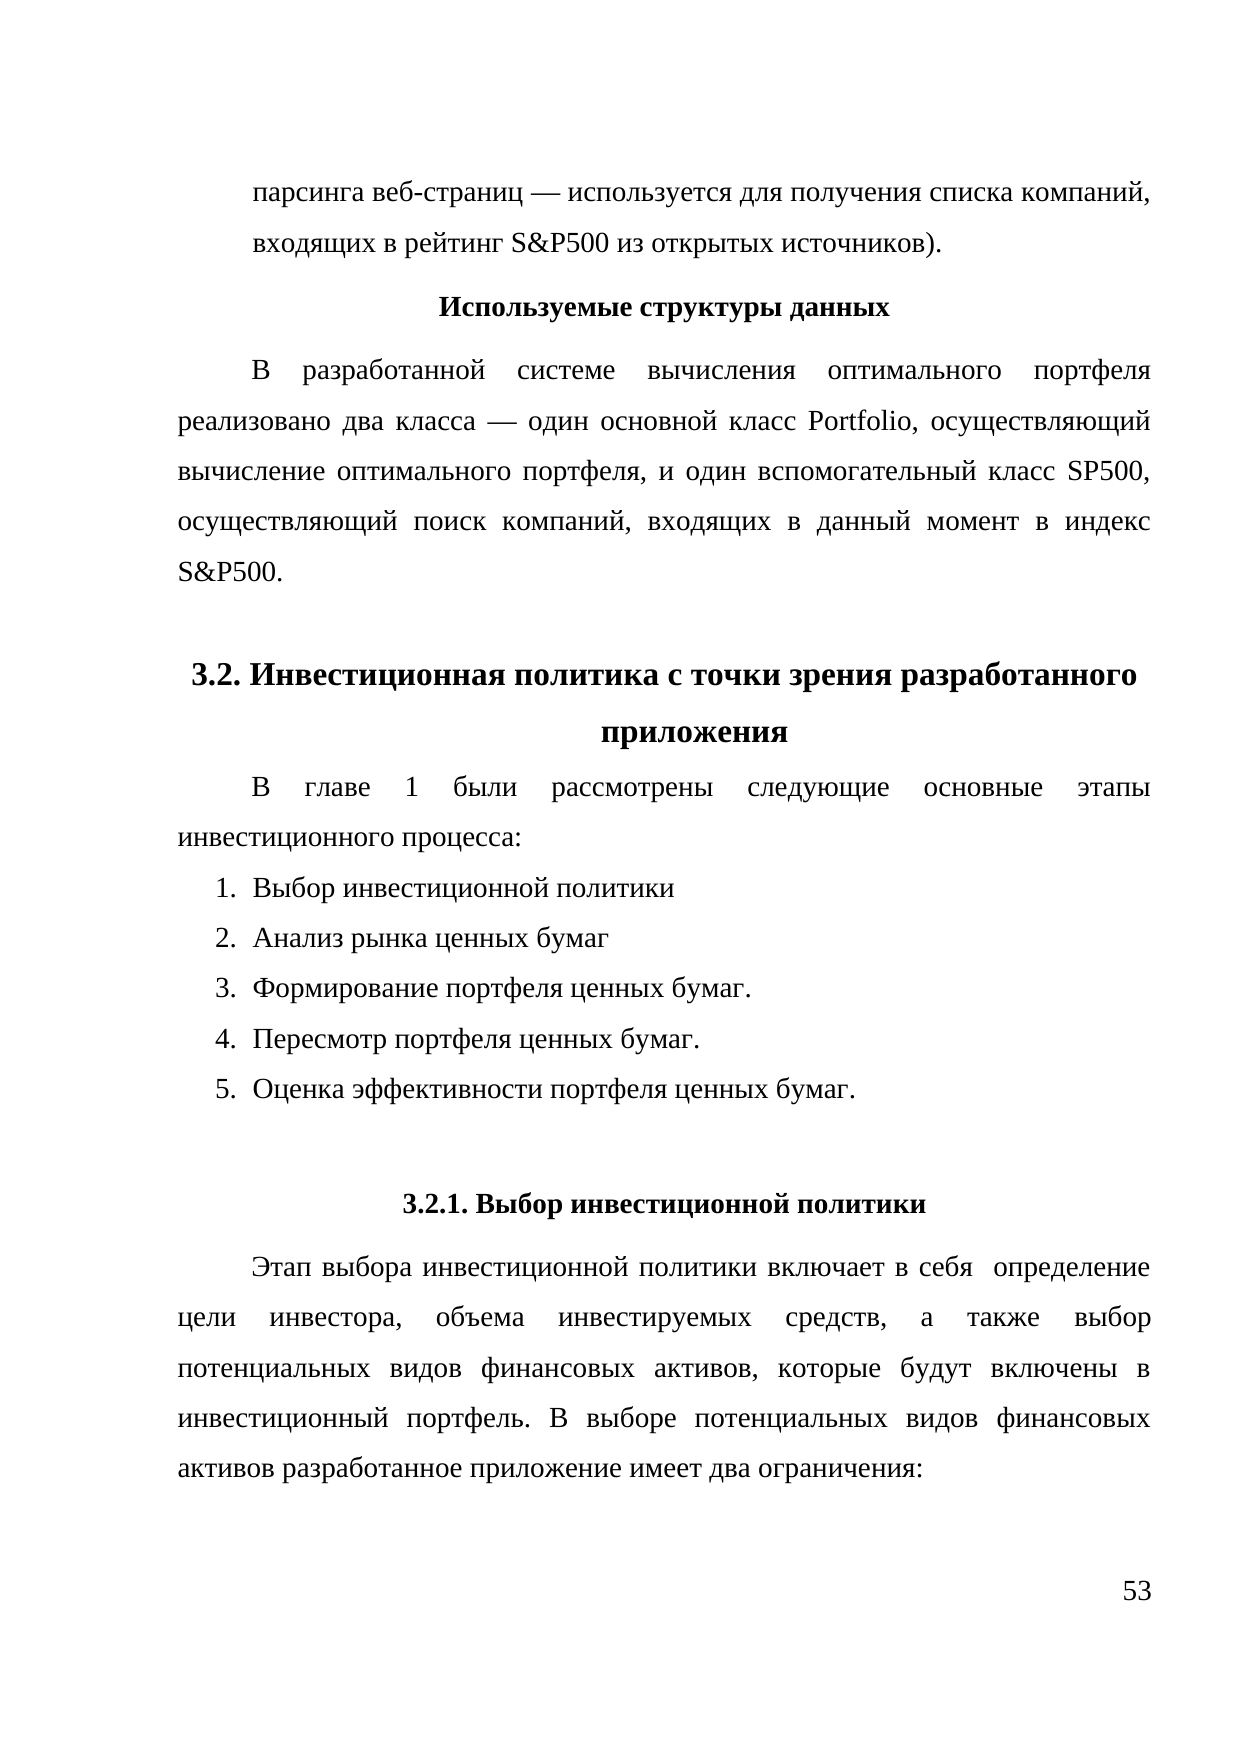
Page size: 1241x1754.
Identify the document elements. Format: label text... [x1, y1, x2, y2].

subtitle 3.2. Инвестиционная политика с точки зрения разработанного приложения [177, 654, 1152, 750]
subtitle 3.2.1. Выбор инвестиционной политики [177, 1186, 1152, 1220]
subtitle Используемые структуры данных [177, 289, 1152, 323]
list Оценка эффективности портфеля ценных бумаг. [215, 1071, 1152, 1105]
text В разработанной системе вычисления оптимального портфеля реализовано два класса — один основной класс Portfolio, осуществляющий вычисление оптимального портфеля, и один вспомогательный класс SP500, осуществляющий поиск компаний, входящих в данный момент в индекс S&P500. [177, 352, 1152, 587]
list Анализ рынка ценных бумаг [215, 920, 1152, 954]
list Выбор инвестиционной политики [215, 870, 1152, 903]
text В главе 1 были рассмотрены следующие основные этапы инвестиционного процесса: [177, 769, 1152, 853]
list Пересмотр портфеля ценных бумаг. [215, 1021, 1152, 1054]
text Этап выбора инвестиционной политики включает в себя определение цели инвестора, объема инвестируемых средств, а также выбор потенциальных видов финансовых активов, которые будут включены в инвестиционный портфель. В выборе потенциальных видов финансовых активов разработанное приложение имеет два ограничения: [177, 1249, 1152, 1484]
list Формирование портфеля ценных бумаг. [215, 971, 1152, 1004]
list парсинга веб-страниц — используется для получения списка компаний, входящих в рейтинг S&P500 из открытых источников). [215, 174, 1152, 258]
